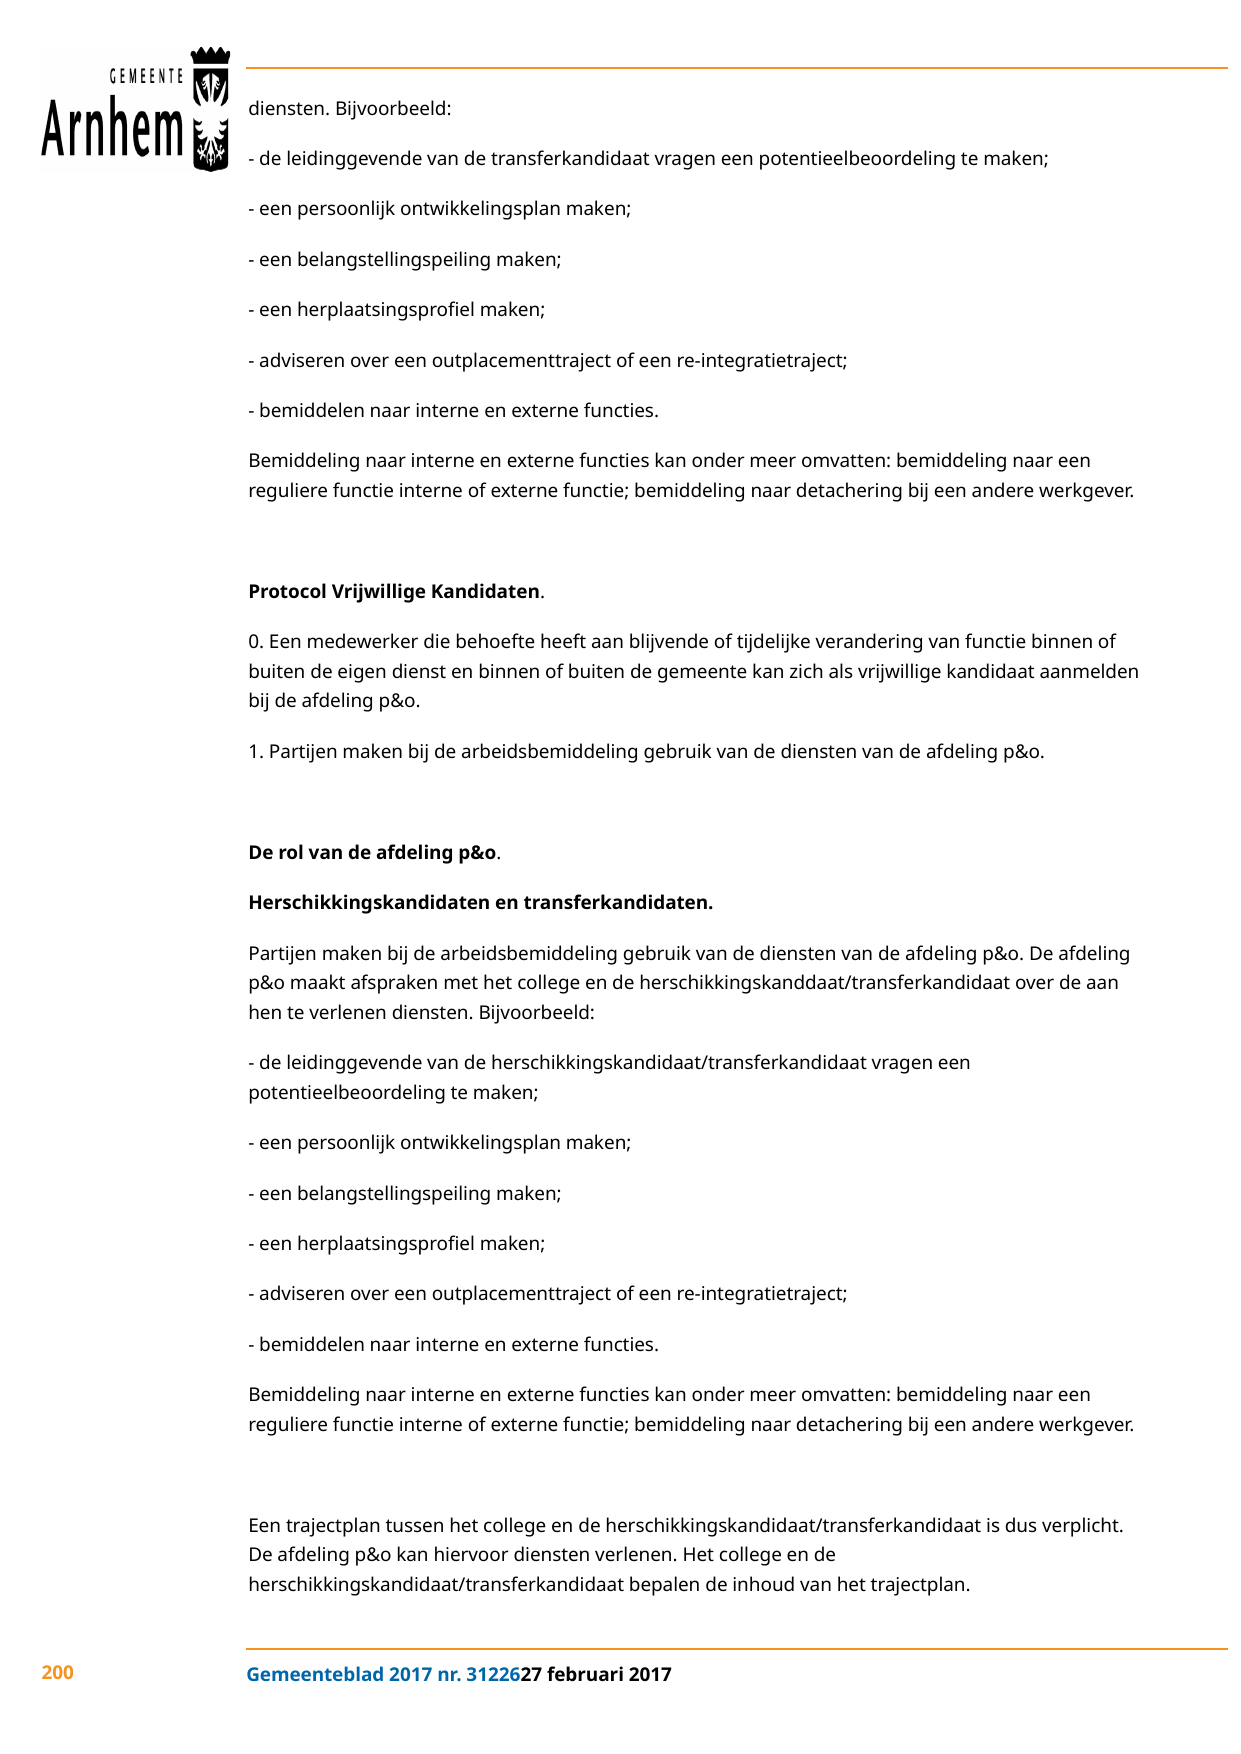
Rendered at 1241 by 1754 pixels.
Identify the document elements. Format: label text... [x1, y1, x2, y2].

text Partijen maken bij de arbeidsbemiddeling gebruik van de diensten van de afdeling p&o. De afdeling p&o maakt afspraken met het college en de herschikkingskanddaat/transferkandidaat over de aan hen te verlenen diensten. Bijvoorbeeld: [248, 940, 1152, 1025]
text - een persoonlijk ontwikkelingsplan maken; [248, 1129, 1152, 1155]
text - bemiddelen naar interne en externe functies. [248, 397, 1152, 423]
text Een trajectplan tussen het college en de herschikkingskandidaat/transferkandidaat is dus verplicht. De afdeling p&o kan hiervoor diensten verlenen. Het college en de herschikkingskandidaat/transferkandidaat bepalen de inhoud van het trajectplan. [248, 1512, 1152, 1597]
text - bemiddelen naar interne en externe functies. [248, 1331, 1152, 1357]
picture [41, 47, 231, 172]
text - een herplaatsingsprofiel maken; [248, 1230, 1152, 1256]
text Bemiddeling naar interne en externe functies kan onder meer omvatten: bemiddeling naar een reguliere functie interne of externe functie; bemiddeling naar detachering bij een andere werkgever. [248, 1381, 1152, 1437]
text - de leidinggevende van de herschikkingskandidaat/transferkandidaat vragen een potentieelbeoordeling te maken; [248, 1049, 1152, 1105]
text - een belangstellingspeiling maken; [248, 246, 1152, 272]
text - de leidinggevende van de transferkandidaat vragen een potentieelbeoordeling te maken; [248, 145, 1152, 171]
text - een persoonlijk ontwikkelingsplan maken; [248, 196, 1152, 221]
text - een herplaatsingsprofiel maken; [248, 296, 1152, 322]
text Bemiddeling naar interne en externe functies kan onder meer omvatten: bemiddeling naar een reguliere functie interne of externe functie; bemiddeling naar detachering bij een andere werkgever. [248, 448, 1152, 503]
text diensten. Bijvoorbeeld: [248, 95, 1152, 121]
text - adviseren over een outplacementtraject of een re-integratietraject; [248, 347, 1152, 373]
text Protocol Vrijwillige Kandidaten. [248, 578, 1152, 604]
text 0. Een medewerker die behoefte heeft aan blijvende of tijdelijke verandering van functie binnen of buiten de eigen dienst en binnen of buiten de gemeente kan zich als vrijwillige kandidaat aanmelden bij de afdeling p&o. [248, 628, 1152, 713]
text - adviseren over een outplacementtraject of een re-integratietraject; [248, 1281, 1152, 1306]
text 1. Partijen maken bij de arbeidsbemiddeling gebruik van de diensten van de afdeling p&o. [248, 738, 1152, 764]
text Herschikkingskandidaten en transferkandidaten. [248, 889, 1152, 915]
text - een belangstellingspeiling maken; [248, 1180, 1152, 1206]
text De rol van de afdeling p&o. [248, 839, 1152, 865]
